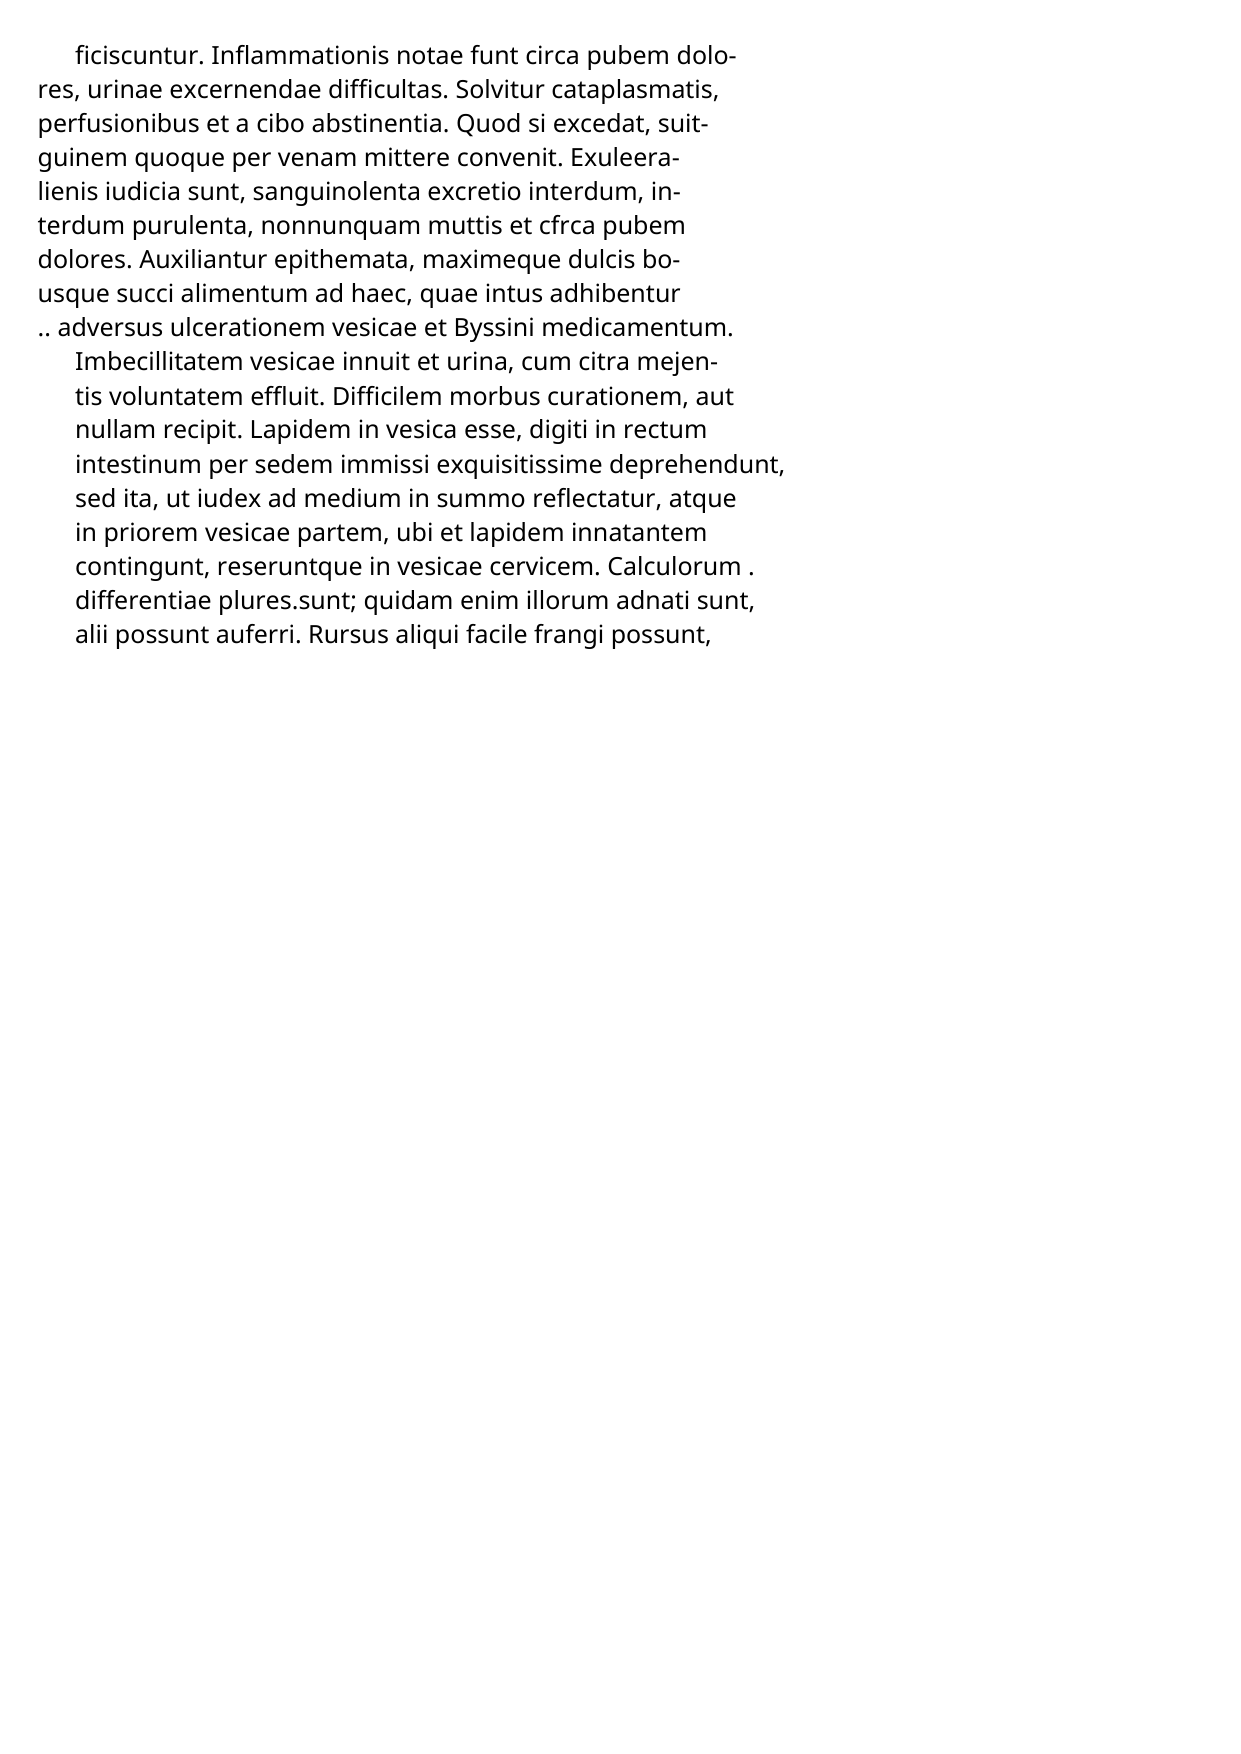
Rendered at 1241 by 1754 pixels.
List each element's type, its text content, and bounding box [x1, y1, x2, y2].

text .. adversus ulcerationem vesicae et Byssini medicamentum. Imbecillitatem vesicae innuit et urina, cum citra mejen- tis voluntatem effluit. Difficilem morbus curationem, aut nullam recipit. Lapidem in vesica esse, digiti in rectum intestinum per sedem immissi exquisitissime deprehendunt, sed ita, ut iudex ad medium in summo reflectatur, atque in priorem vesicae partem, ubi et lapidem innatantem contingunt, reseruntque in vesicae cervicem. Calculorum . differentiae plures.sunt; quidam enim illorum adnati sunt, alii possunt auferri. Rursus aliqui facile frangi possunt, [37, 310, 1203, 651]
text ficiscuntur. Inflammationis notae funt circa pubem dolo- res, urinae excernendae difficultas. Solvitur cataplasmatis, perfusionibus et a cibo abstinentia. Quod si excedat, suit- guinem quoque per venam mittere convenit. Exuleera- lienis iudicia sunt, sanguinolenta excretio interdum, in- terdum purulenta, nonnunquam muttis et cfrca pubem dolores. Auxiliantur epithemata, maximeque dulcis bo- usque succi alimentum ad haec, quae intus adhibentur [37, 37, 1203, 310]
